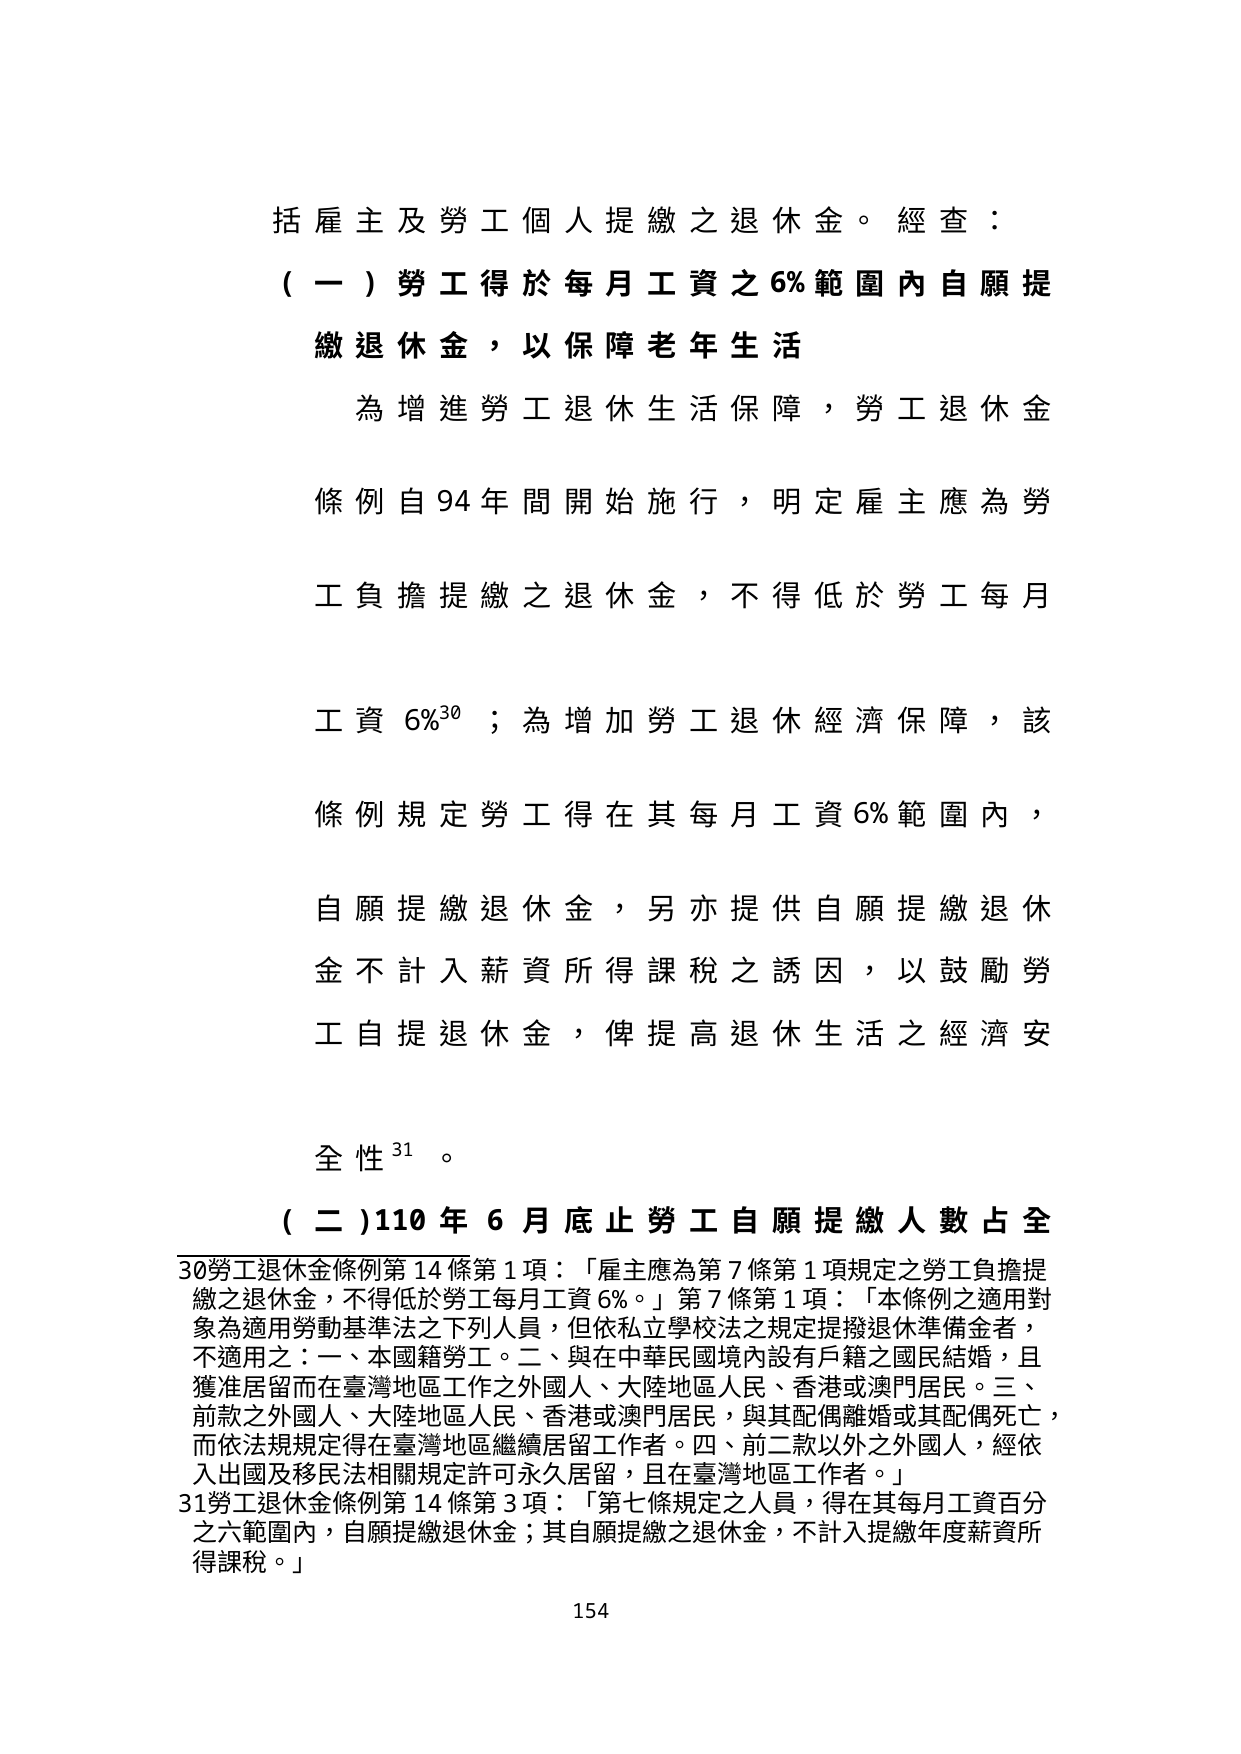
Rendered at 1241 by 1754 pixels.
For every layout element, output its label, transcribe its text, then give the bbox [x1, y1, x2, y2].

text 括雇主及勞工個人提繳之退休金。經查： [242, 177, 1058, 240]
text 勞工退休金條例第14條第1項：「雇主應為第7條第1項規定之勞工負擔提繳之退休金，不得低於勞工每月工資6%。」第7條第1項：「本條例之適用對象為適用勞動基準法之下列人員，但依私立學校法之規定提撥退休準備金者，不適用之：一、本國籍勞工。二、與在中華民國境內設有戶籍之國民結婚，且獲准居留而在臺灣地區工作之外國人、大陸地區人民、香港或澳門居民。三、前款之外國人、大陸地區人民、香港或澳門居民，與其配偶離婚或其配偶死亡，而依法規規定得在臺灣地區繼續居留工作者。四、前二款以外之外國人，經依入出國及移民法相關規定許可永久居留，且在臺灣地區工作者。」 [177, 1256, 1063, 1489]
text 為增進勞工退休生活保障，勞工退休金條例自94年間開始施行，明定雇主應為勞工負擔提繳之退休金，不得低於勞工每月工資6%；為增加勞工退休經濟保障，該條例規定勞工得在其每月工資6%範圍內，自願提繳退休金，另亦提供自願提繳退休金不計入薪資所得課稅之誘因，以鼓勵勞工自提退休金，俾提高退休生活之經濟安全性。 [271, 365, 1058, 1177]
text (二)110年6月底止勞工自願提繳人數占全 [242, 1177, 1058, 1240]
text 勞工退休金條例第14條第3項：「第七條規定之人員，得在其每月工資百分之六範圍內，自願提繳退休金；其自願提繳之退休金，不計入提繳年度薪資所得課稅。」 [177, 1489, 1063, 1577]
text (一)勞工得於每月工資之6%範圍內自願提繳退休金，以保障老年生活 [242, 240, 1058, 365]
